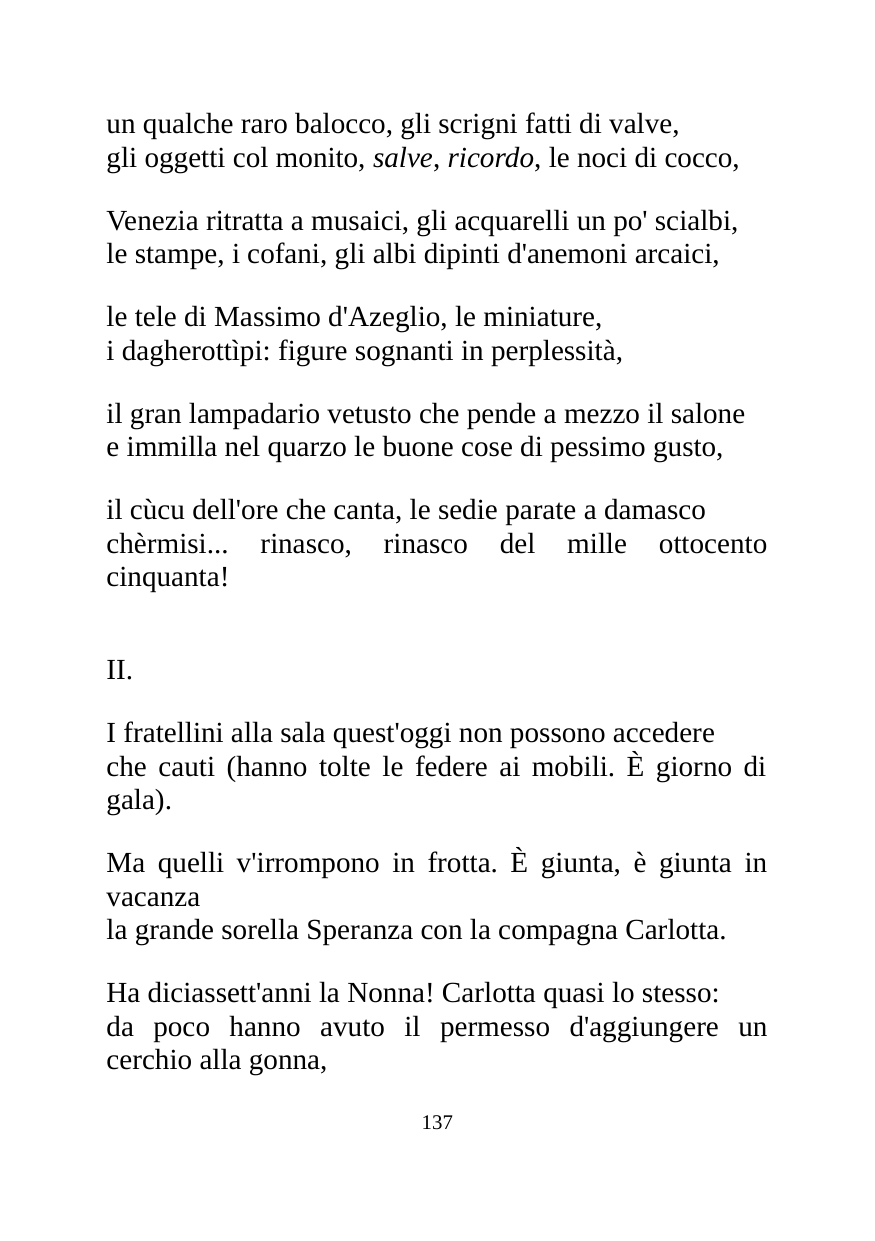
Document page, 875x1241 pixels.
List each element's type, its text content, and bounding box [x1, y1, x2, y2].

text la grande sorella Speranza con la compagna Carlotta. [106, 912, 768, 946]
text Venezia ritratta a musaici, gli acquarelli un po' scialbi, [106, 203, 768, 236]
text Ma quelli v'irrompono in frotta. È giunta, è giunta in vacanza [106, 845, 768, 912]
text i dagherottìpi: figure sognanti in perplessità, [106, 333, 768, 366]
text I fratellini alla sala quest'oggi non possono accedere [106, 715, 768, 749]
text le stampe, i cofani, gli albi dipinti d'anemoni arcaici, [106, 236, 768, 270]
text che cauti (hanno tolte le federe ai mobili. È giorno di gala). [106, 749, 768, 816]
text le tele di Massimo d'Azeglio, le miniature, [106, 299, 768, 333]
text il gran lampadario vetusto che pende a mezzo il salone [106, 396, 768, 429]
text un qualche raro balocco, gli scrigni fatti di valve, [106, 106, 768, 140]
text Ha diciassett'anni la Nonna! Carlotta quasi lo stesso: [106, 975, 768, 1009]
subtitle II. [106, 652, 768, 686]
text chèrmisi... rinasco, rinasco del mille ottocento cinquanta! [106, 526, 768, 593]
text il cùcu dell'ore che canta, le sedie parate a damasco [106, 492, 768, 526]
text e immilla nel quarzo le buone cose di pessimo gusto, [106, 429, 768, 463]
text gli oggetti col monito, salve, ricordo, le noci di cocco, [106, 140, 768, 173]
text da poco hanno avuto il permesso d'aggiungere un cerchio alla gonna, [106, 1009, 768, 1076]
